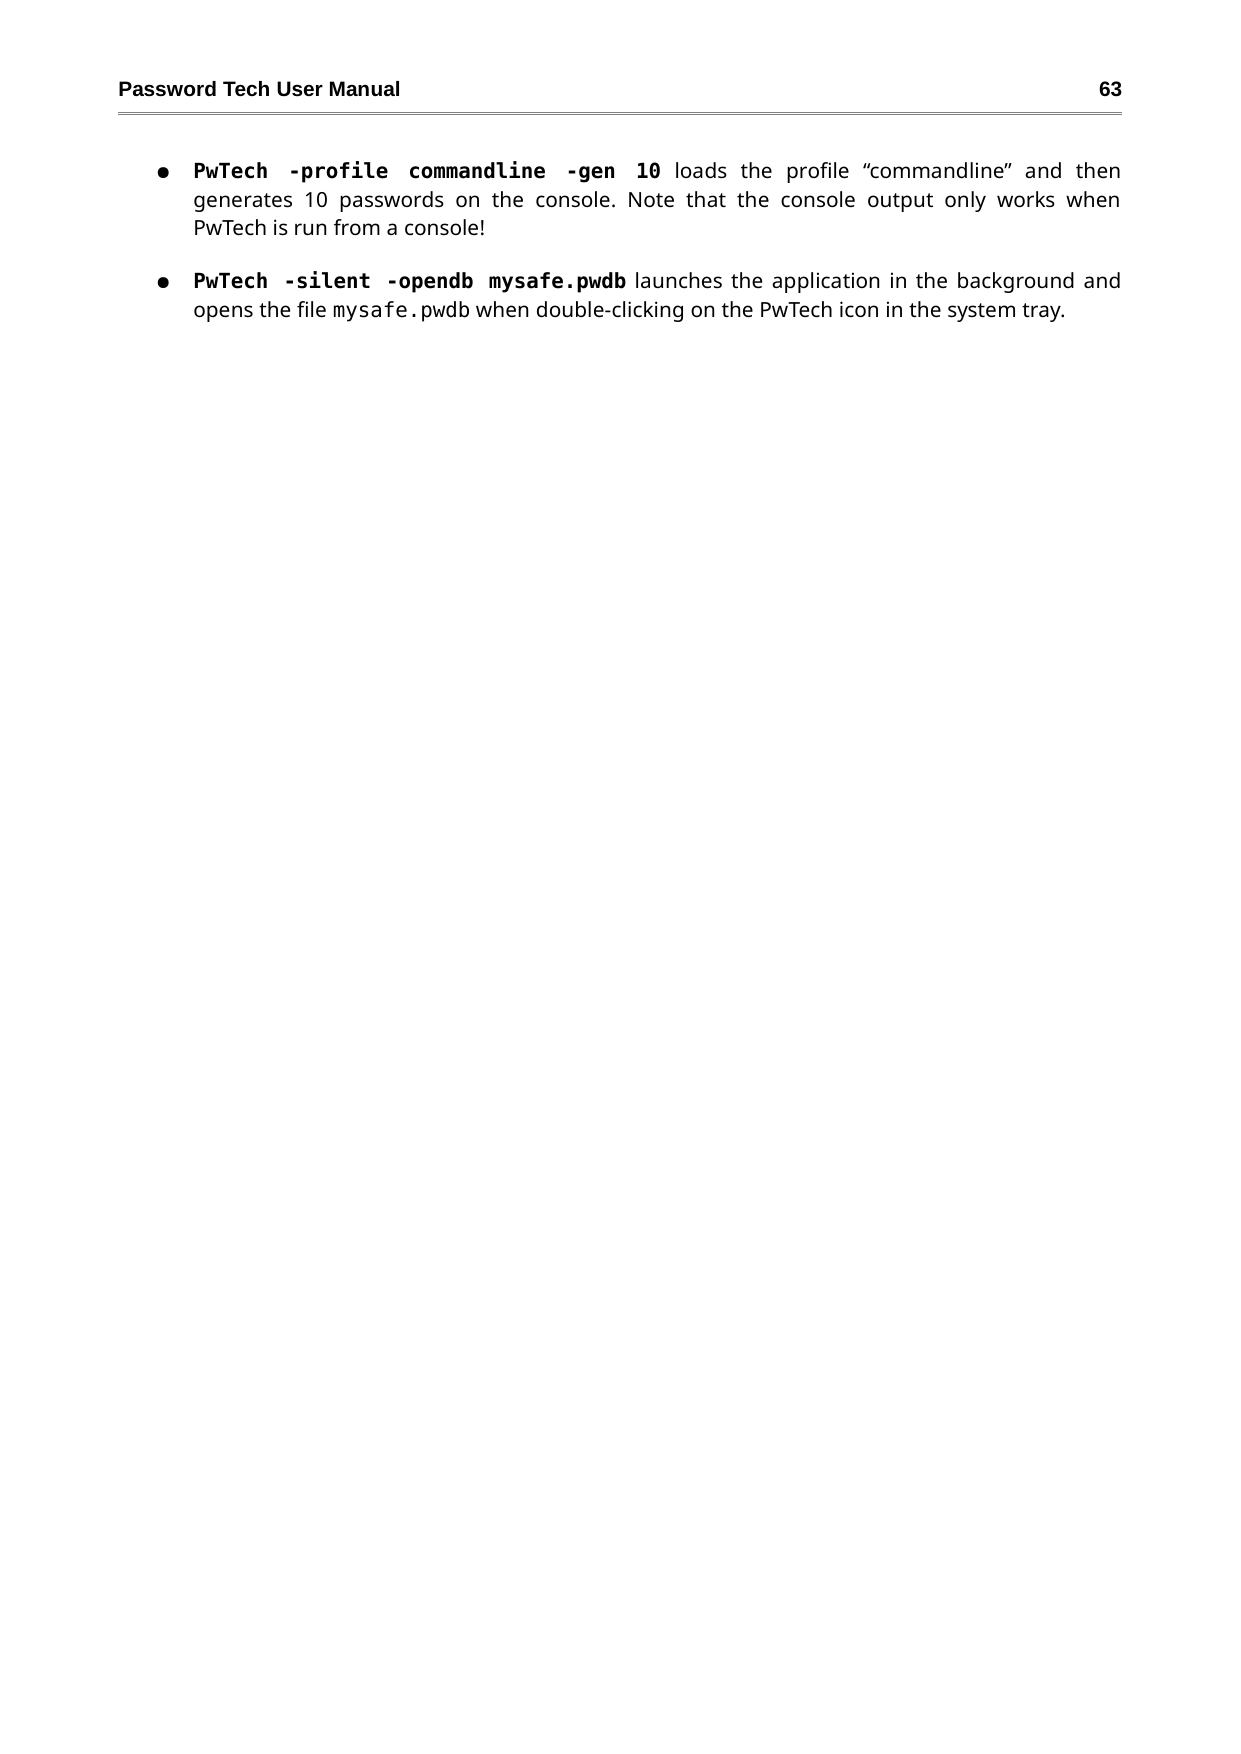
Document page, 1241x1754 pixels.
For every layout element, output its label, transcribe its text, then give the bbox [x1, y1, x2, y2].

list PwTech -silent -opendb mysafe.pwdb launches the application in the background and opens the file mysafe.pwdb when double-clicking on the PwTech icon in the system tray. [156, 266, 1122, 323]
list PwTech -profile commandline -gen 10 loads the profile “commandline” and then generates 10 passwords on the console. Note that the console output only works when PwTech is run from a console! [156, 156, 1122, 242]
